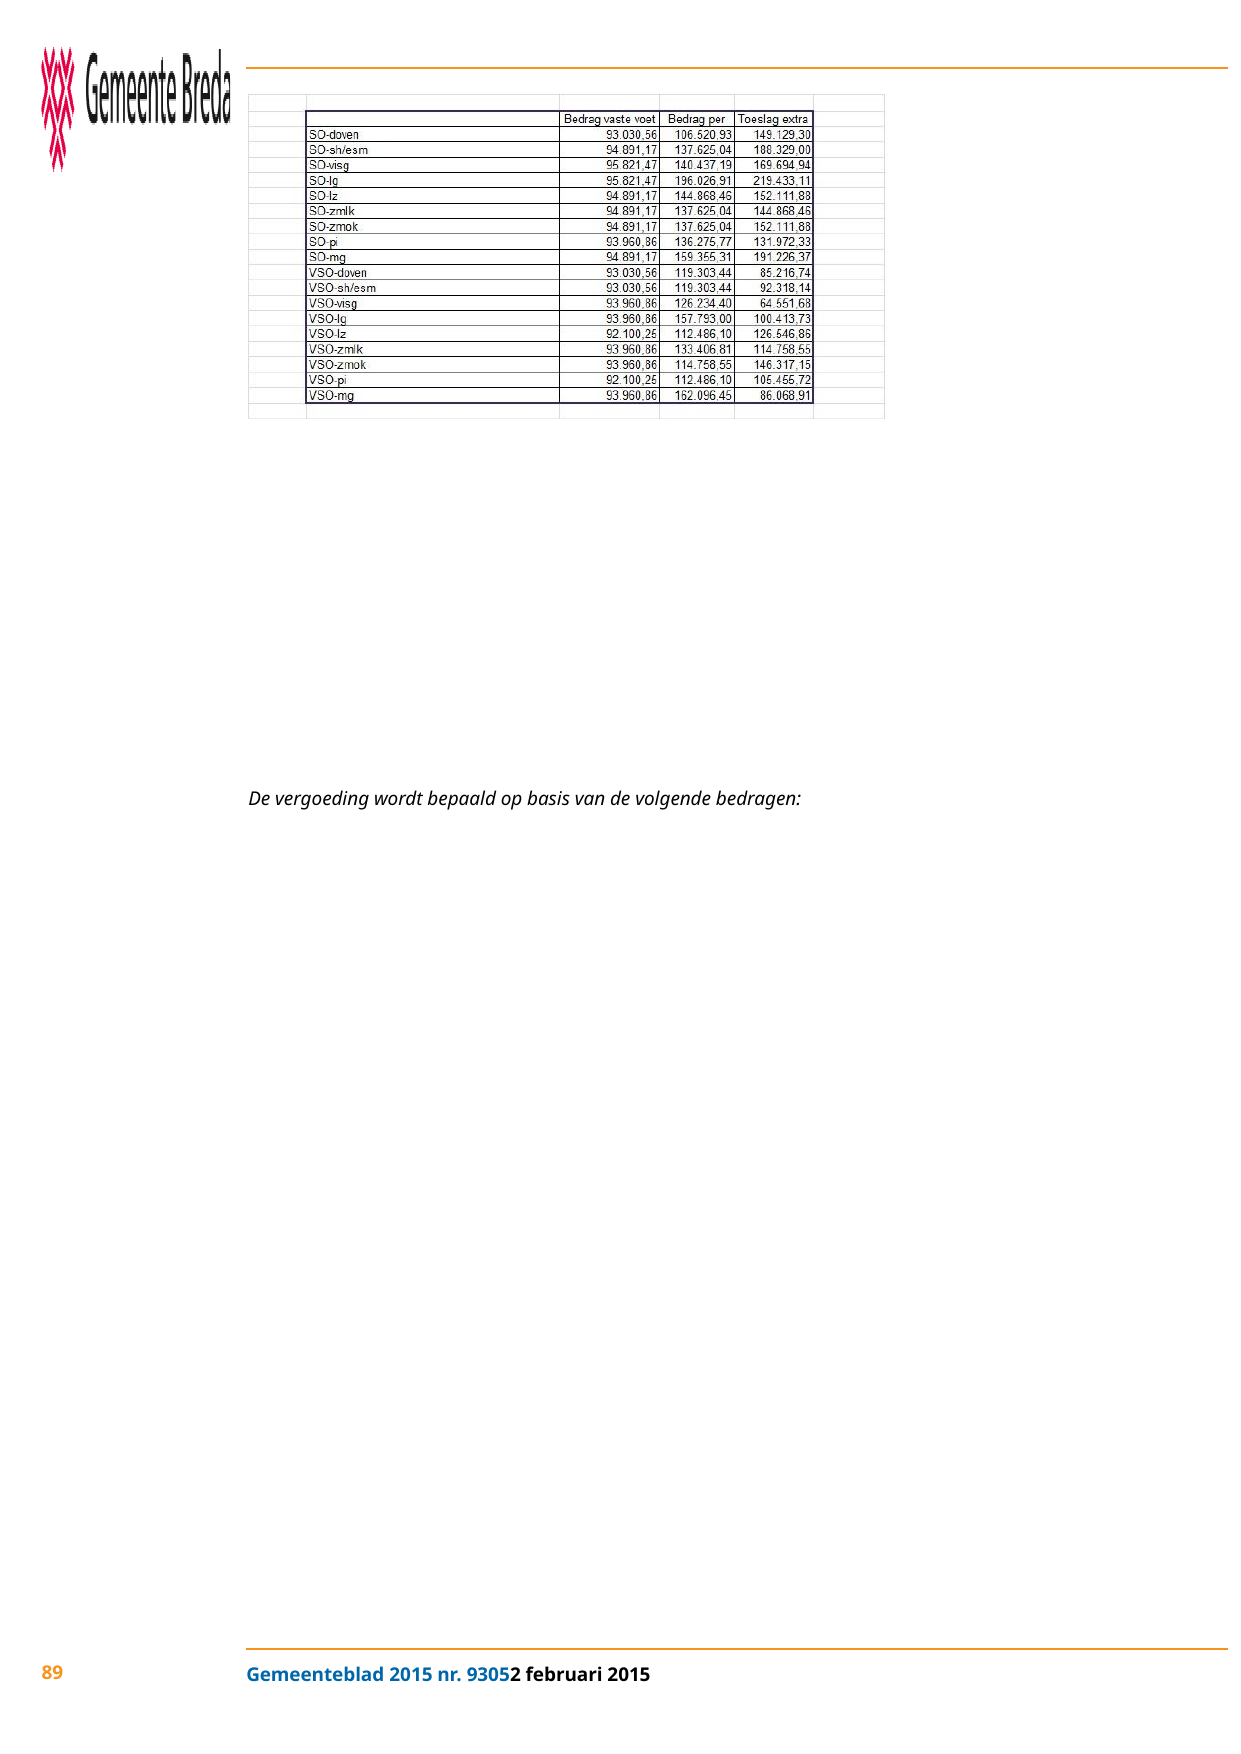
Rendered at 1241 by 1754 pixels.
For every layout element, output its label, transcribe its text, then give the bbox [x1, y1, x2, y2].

text De vergoeding wordt bepaald op basis van de volgende bedragen: [248, 785, 1152, 810]
picture [248, 94, 1152, 771]
picture [41, 47, 231, 172]
